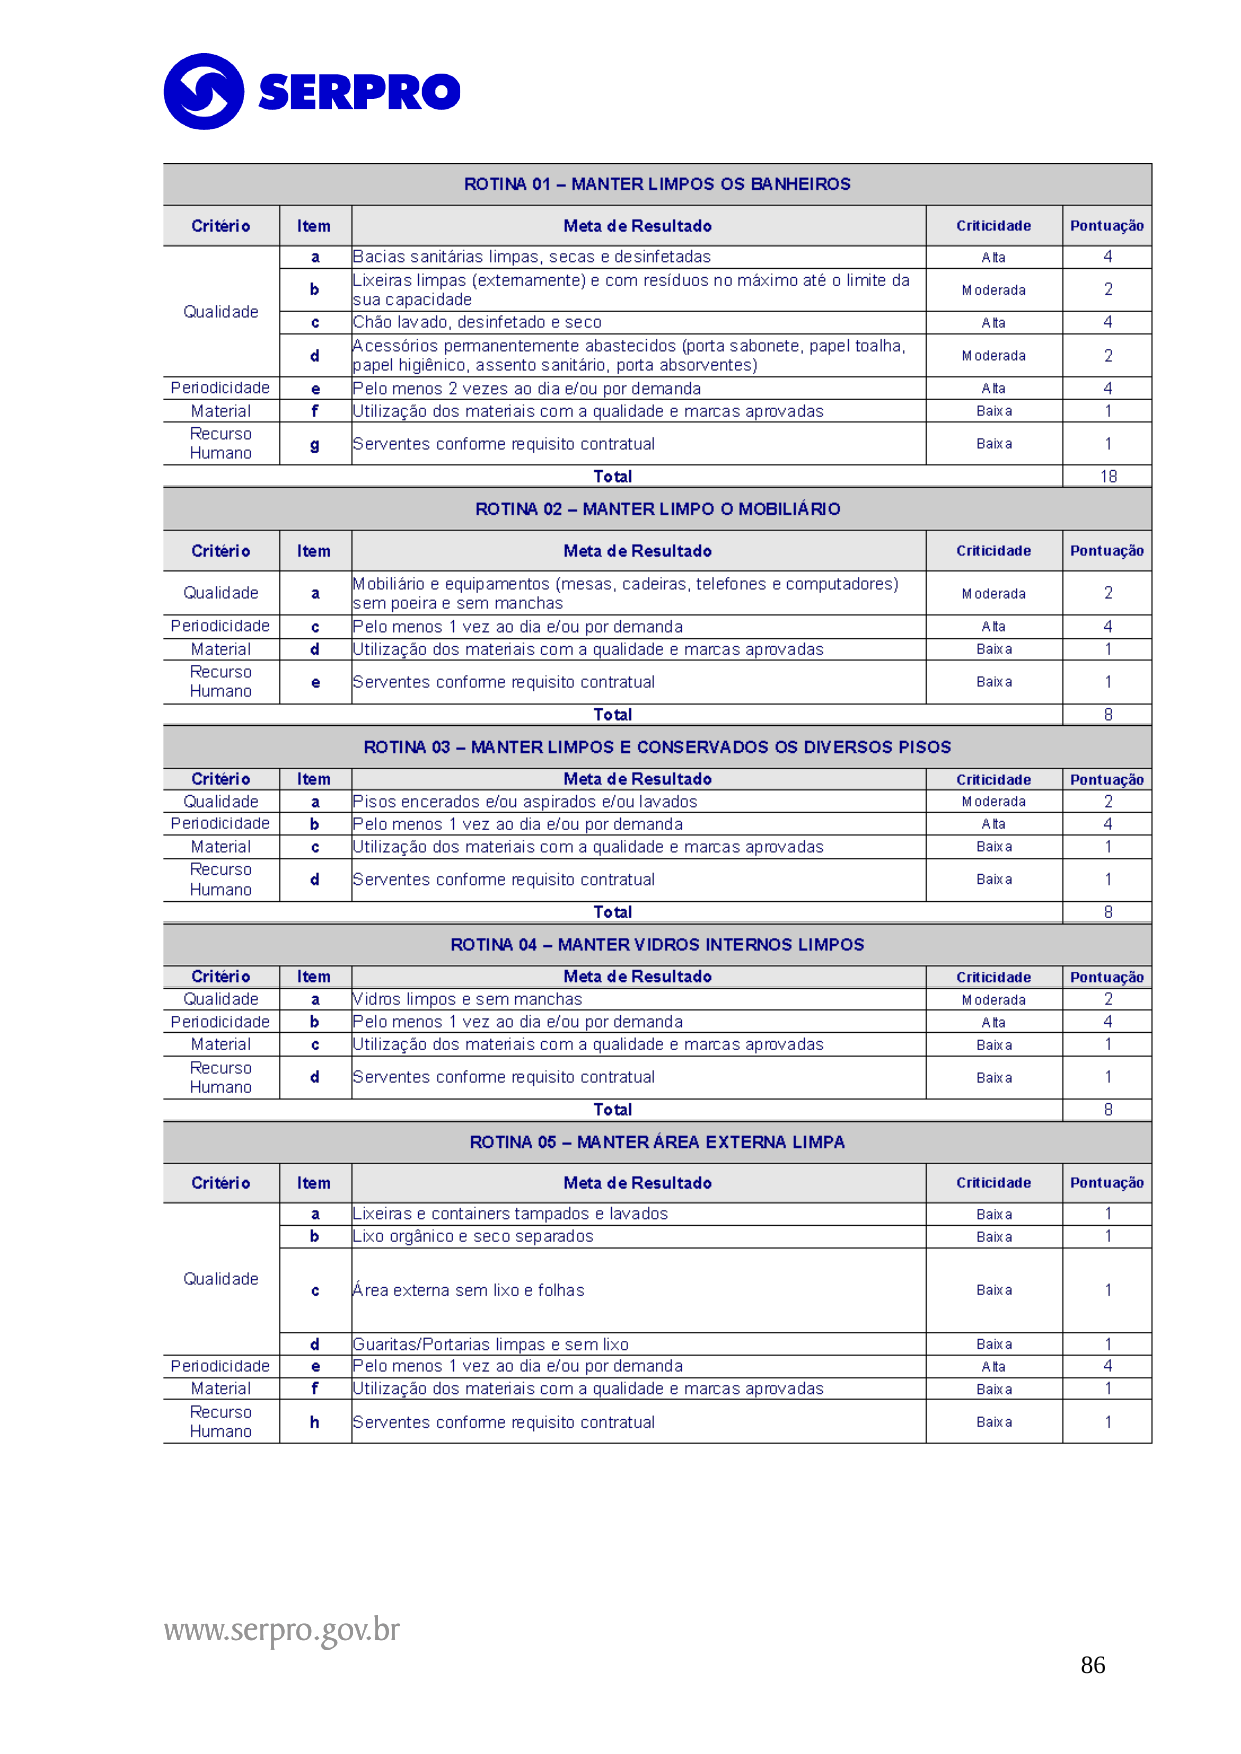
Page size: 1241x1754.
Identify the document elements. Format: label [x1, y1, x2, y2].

picture [167, 1615, 397, 1650]
picture [163, 53, 461, 130]
picture [163, 163, 1156, 1445]
